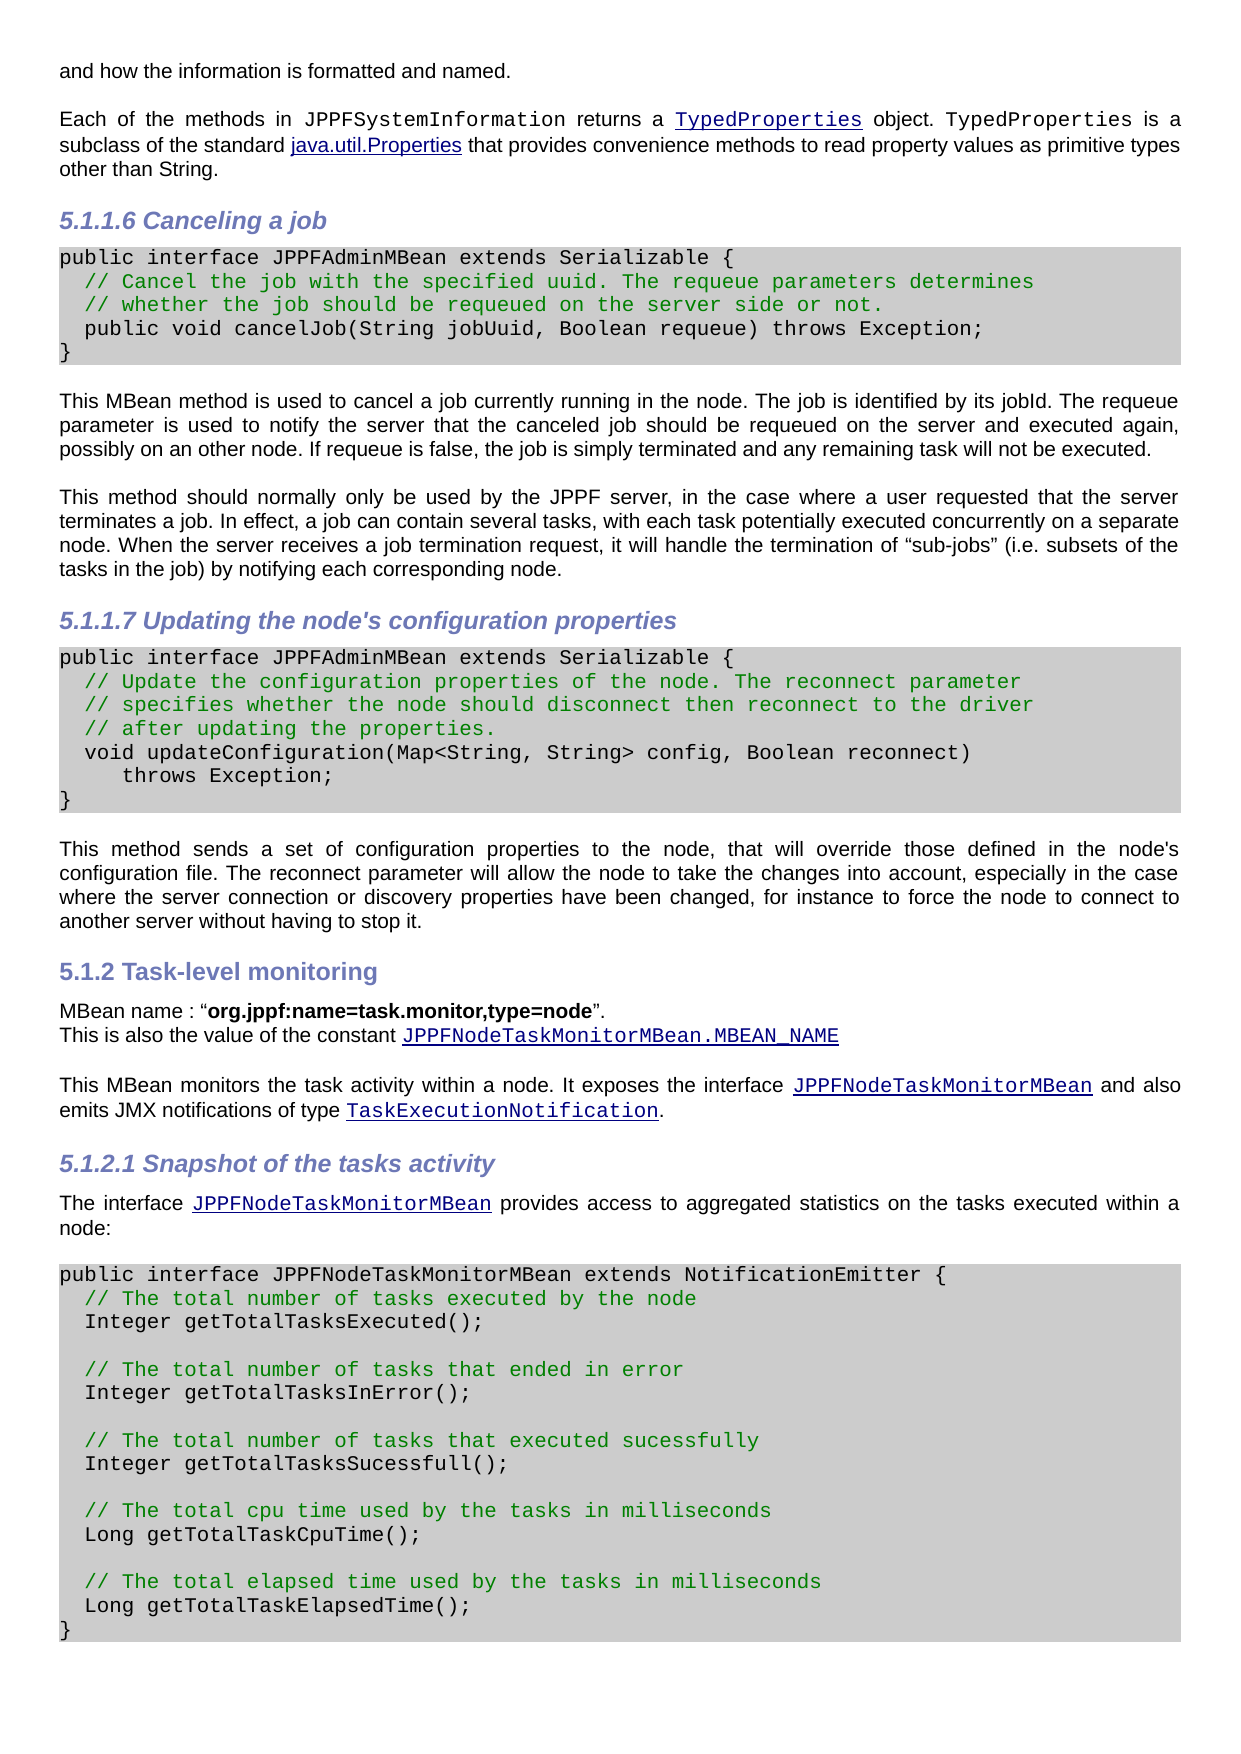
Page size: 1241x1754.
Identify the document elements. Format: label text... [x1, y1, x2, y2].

subtitle Canceling a job [59, 206, 1181, 234]
text } [59, 342, 1181, 365]
text // The total cpu time used by the tasks in milliseconds [59, 1501, 1181, 1524]
subtitle Snapshot of the tasks activity [59, 1149, 1181, 1178]
text // The total elapsed time used by the tasks in milliseconds [59, 1571, 1181, 1595]
text Integer getTotalTasksInError(); [59, 1382, 1181, 1406]
text MBean name : “org.jppf:name=task.monitor,type=node”. [59, 999, 1181, 1023]
text } [59, 789, 1181, 813]
text Long getTotalTaskCpuTime(); [59, 1524, 1181, 1548]
text throws Exception; [59, 765, 1181, 789]
text The interface JPPFNodeTaskMonitorMBean provides access to aggregated statistics on the tasks executed within a node: [59, 1190, 1181, 1240]
text // The total number of tasks that ended in error [59, 1359, 1181, 1382]
text This is also the value of the constant JPPFNodeTaskMonitorMBean.MBEAN_NAME [59, 1023, 1181, 1048]
text // The total number of tasks that executed sucessfully [59, 1429, 1181, 1453]
text // Cancel the job with the specified uuid. The requeue parameters determines [59, 271, 1181, 294]
text public interface JPPFAdminMBean extends Serializable { [59, 247, 1181, 271]
text } [59, 1619, 1181, 1642]
text This MBean method is used to cancel a job currently running in the node. The job is identified by its jobId. The requeue parameter is used to notify the server that the canceled job should be requeued on the server and executed again, possibly on an other node. If requeue is false, the job is simply terminated and any remaining task will not be executed. [59, 389, 1181, 461]
text This MBean monitors the task activity within a node. It exposes the interface JPPFNodeTaskMonitorMBean and also emits JMX notifications of type TaskExecutionNotification. [59, 1072, 1181, 1124]
text // specifies whether the node should disconnect then reconnect to the driver [59, 694, 1181, 718]
text Long getTotalTaskElapsedTime(); [59, 1595, 1181, 1619]
text Integer getTotalTasksExecuted(); [59, 1311, 1181, 1335]
text void updateConfiguration(Map<String, String> config, Boolean reconnect) [59, 742, 1181, 765]
text public interface JPPFAdminMBean extends Serializable { [59, 647, 1181, 671]
text This method sends a set of configuration properties to the node, that will override those defined in the node's configuration file. The reconnect parameter will allow the node to take the changes into account, especially in the case where the server connection or discovery properties have been changed, for instance to force the node to connect to another server without having to stop it. [59, 837, 1181, 932]
text // whether the job should be requeued on the server side or not. [59, 294, 1181, 318]
text // Update the configuration properties of the node. The reconnect parameter [59, 671, 1181, 694]
subtitle Task-level monitoring [59, 957, 1181, 986]
text Integer getTotalTasksSucessfull(); [59, 1453, 1181, 1477]
text public interface JPPFNodeTaskMonitorMBean extends NotificationEmitter { [59, 1264, 1181, 1288]
text // after updating the properties. [59, 718, 1181, 742]
text Each of the methods in JPPFSystemInformation returns a TypedProperties object. TypedProperties is a subclass of the standard java.util.Properties that provides convenience methods to read property values as primitive types other than String. [59, 107, 1181, 181]
text This method should normally only be used by the JPPF server, in the case where a user requested that the server terminates a job. In effect, a job can contain several tasks, with each task potentially executed concurrently on a separate node. When the server receives a job termination request, it will handle the termination of “sub-jobs” (i.e. subsets of the tasks in the job) by notifying each corresponding node. [59, 485, 1181, 581]
text // The total number of tasks executed by the node [59, 1288, 1181, 1311]
subtitle Updating the node's configuration properties [59, 606, 1181, 634]
text public void cancelJob(String jobUuid, Boolean requeue) throws Exception; [59, 318, 1181, 342]
text and how the information is formatted and named. [59, 59, 1181, 83]
